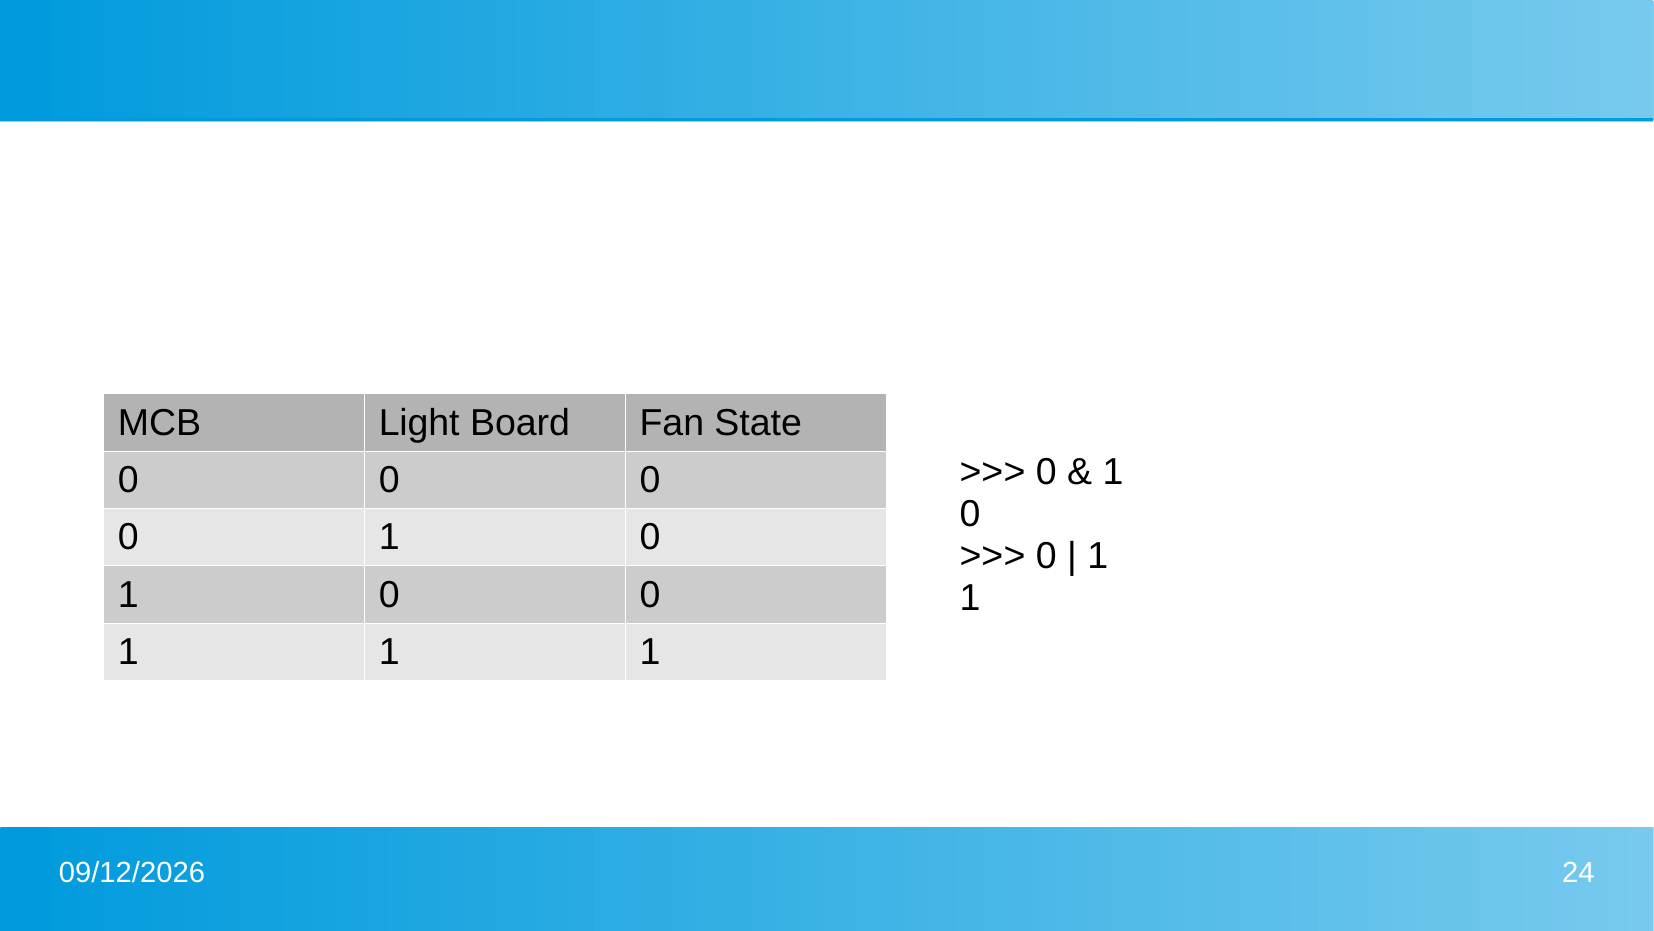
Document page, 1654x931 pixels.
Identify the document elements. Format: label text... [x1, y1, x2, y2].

text_box >>> 0 & 1 0 >>> 0 | 1 1 [944, 442, 1329, 752]
table_cell 0 [104, 452, 364, 508]
table_cell 0 [104, 509, 364, 565]
table_cell 0 [626, 509, 886, 565]
table_cell 1 [365, 624, 625, 680]
table_cell 0 [365, 566, 625, 623]
table_cell 1 [365, 509, 625, 565]
table_cell 1 [104, 624, 364, 680]
table_header Fan State [626, 394, 886, 451]
table_cell 0 [365, 452, 625, 508]
table_cell 0 [626, 452, 886, 508]
table_cell 1 [626, 624, 886, 680]
table_cell 1 [104, 566, 364, 623]
table_cell 0 [626, 566, 886, 623]
table_header Light Board [365, 394, 625, 451]
table_header MCB [104, 394, 364, 451]
